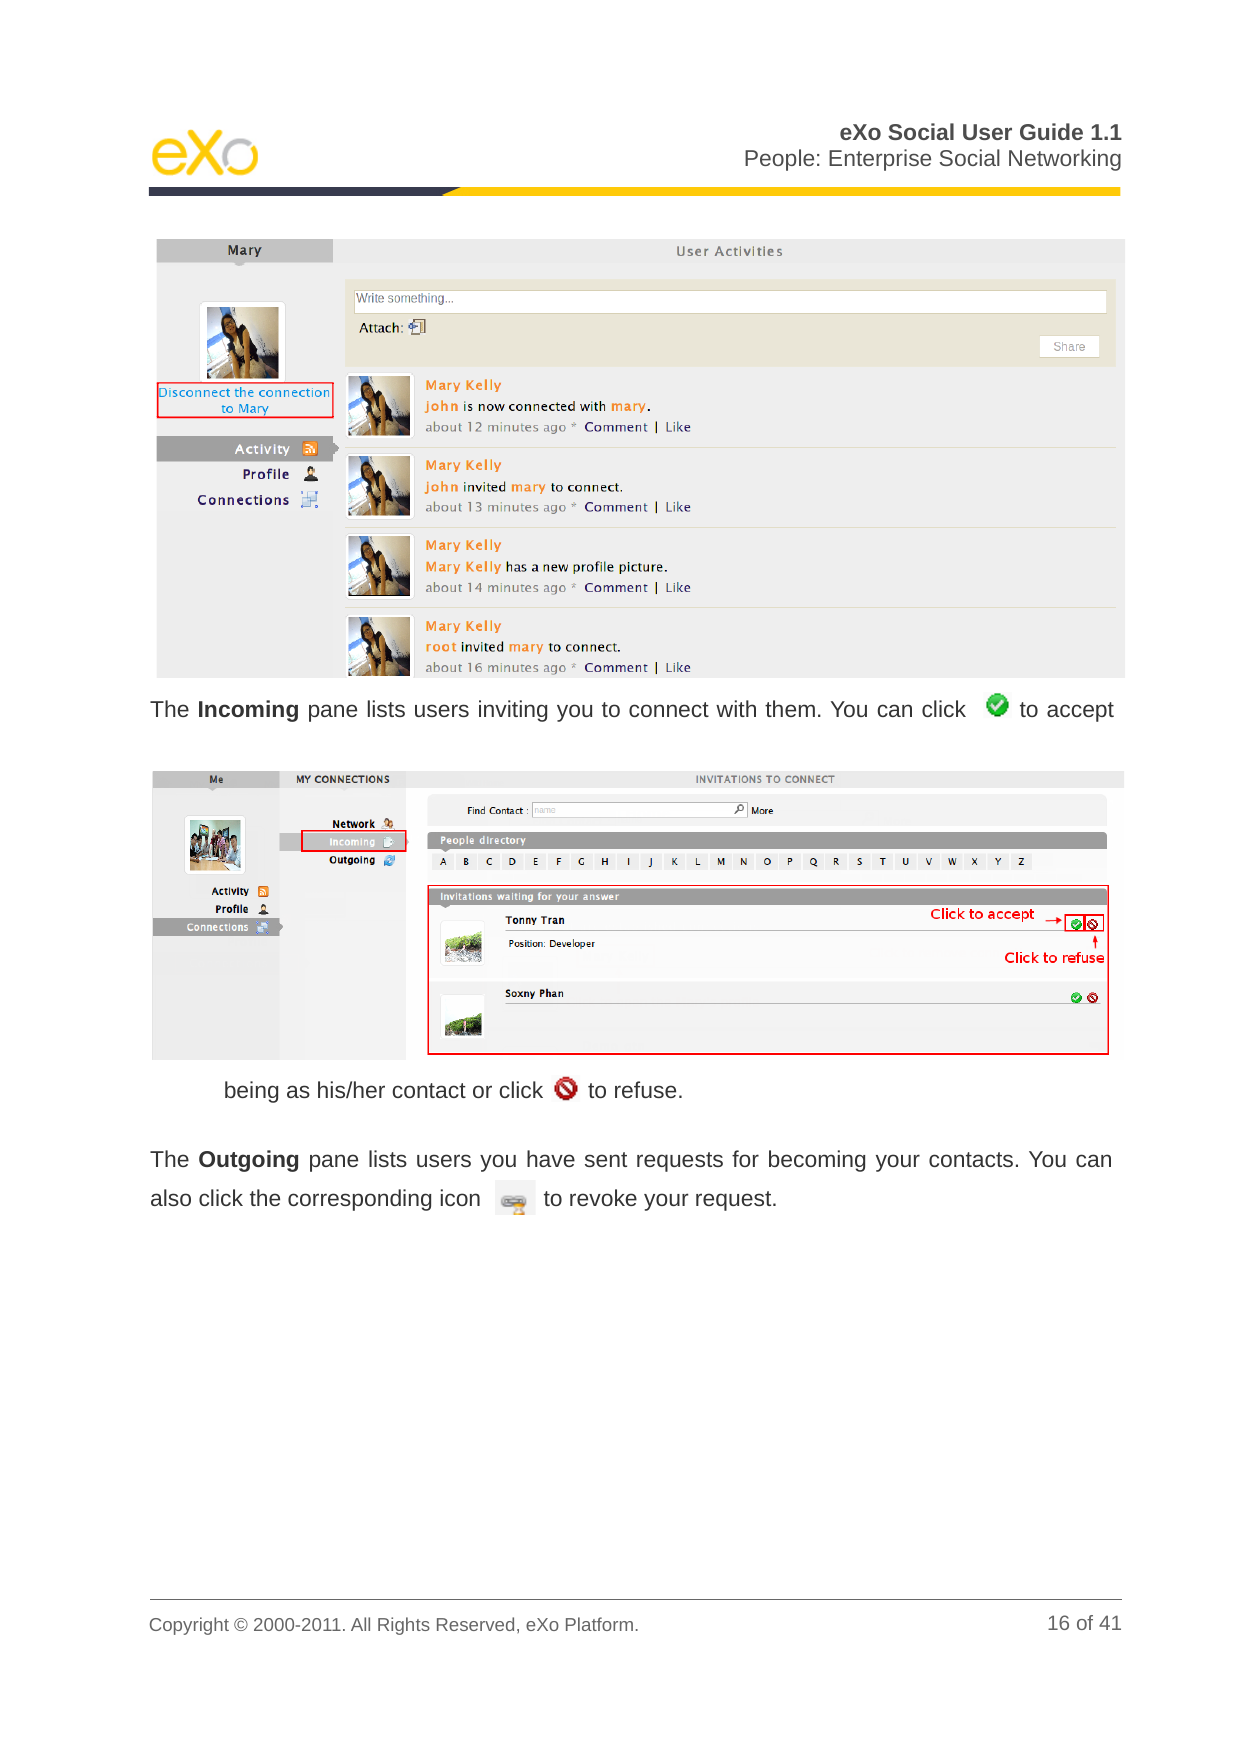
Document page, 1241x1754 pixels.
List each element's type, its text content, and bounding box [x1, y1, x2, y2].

picture [982, 692, 1012, 720]
picture [148, 187, 1121, 196]
text The Outgoing pane lists users you have sent requests for becoming your contacts. You can also click the corresponding icon to revoke your request. [76, 1146, 1122, 1222]
picture [495, 1180, 536, 1215]
picture [152, 771, 1125, 1060]
picture [152, 129, 259, 176]
picture [156, 239, 1126, 678]
picture [550, 1075, 581, 1102]
